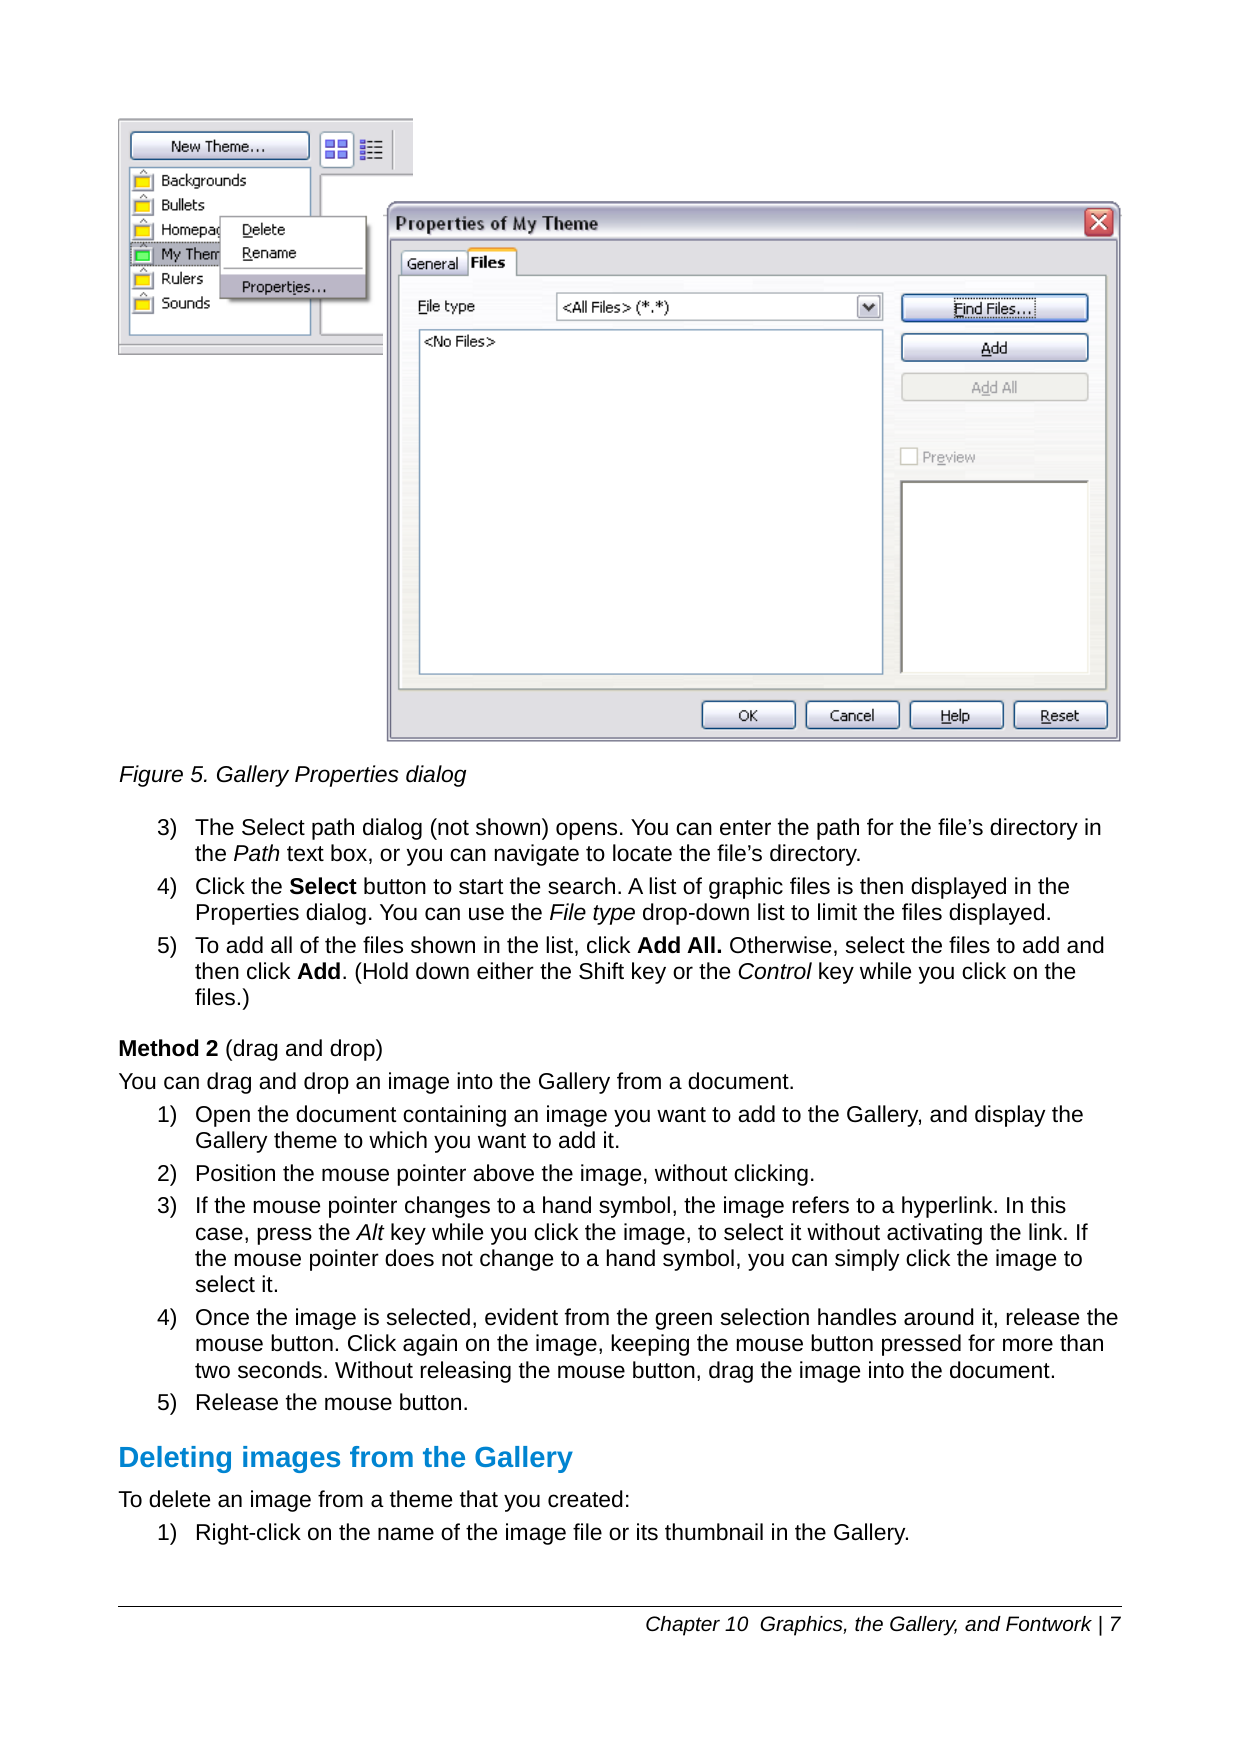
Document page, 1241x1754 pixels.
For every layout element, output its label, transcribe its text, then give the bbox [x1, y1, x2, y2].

text Figure 5. Gallery Properties dialog [119, 761, 1121, 787]
list Once the image is selected, evident from the green selection handles around it, release the mouse button. Click again on the image, keeping the mouse button pressed for more than two seconds. Without releasing the mouse button, drag the image into the document. [177, 1304, 1122, 1383]
list Right-click on the name of the image file or its thumbnail in the Gallery. [177, 1518, 1122, 1545]
list Open the document containing an image you want to add to the Gallery, and display the Gallery theme to which you want to add it. [177, 1101, 1122, 1153]
list Click the Select button to start the search. A list of graphic files is then displayed in the Properties dialog. You can use the File type drop-down list to limit the files displayed. [177, 873, 1122, 925]
list You can drag and drop an image into the Gallery from a document. [118, 1068, 1122, 1094]
list If the mouse pointer changes to a hand symbol, the image refers to a hyperlink. In this case, press the Alt key while you click the image, to select it without activating the link. If the mouse pointer does not change to a hand symbol, you can simply click the image to select it. [177, 1192, 1122, 1298]
list Release the mouse button. [177, 1389, 1122, 1416]
list To add all of the files shown in the list, click Add All. Otherwise, select the files to add and then click Add. (Hold down either the Shift key or the Control key while you click on the files.) [177, 932, 1122, 1011]
list Method 2 (drag and drop) [118, 1035, 1122, 1061]
list The Select path dialog (not shown) opens. You can enter the path for the file’s directory in the Path text box, or you can navigate to locate the file’s directory. [177, 814, 1122, 866]
picture [118, 118, 1122, 743]
subtitle Deleting images from the Gallery [118, 1440, 1122, 1473]
list To delete an image from a theme that you created: [118, 1486, 1122, 1512]
list Position the mouse pointer above the image, without clicking. [177, 1159, 1122, 1186]
